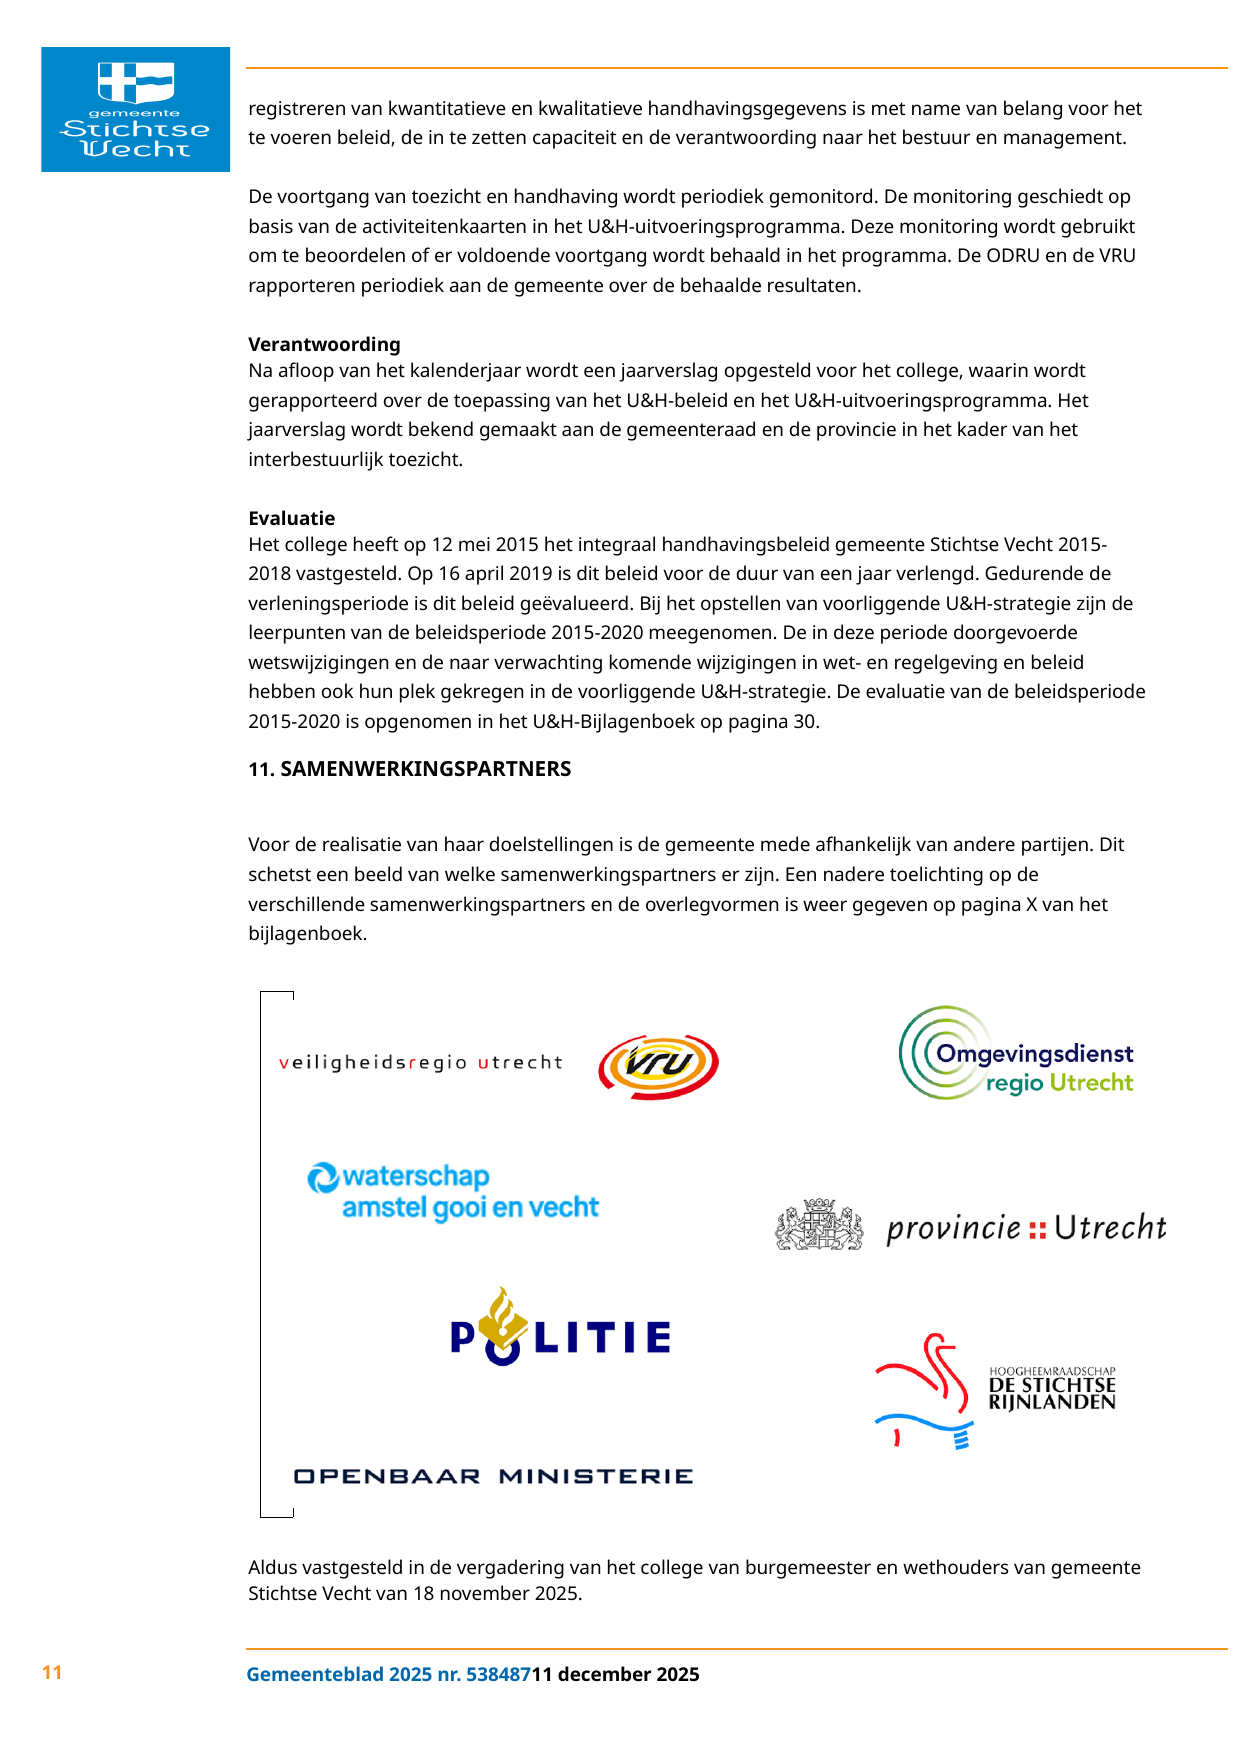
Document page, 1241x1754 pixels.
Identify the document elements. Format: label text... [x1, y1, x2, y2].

picture [99, 63, 135, 101]
text De voortgang van toezicht en handhaving wordt periodiek gemonitord. De monitoring geschiedt op basis van de activiteitenkaarten in het U&H-uitvoeringsprogramma. Deze monitoring wordt gebruikt om te beoordelen of er voldoende voortgang wordt behaald in het programma. De ODRU en de VRU rapporteren periodiek aan de gemeente over de behaalde resultaten. [248, 183, 1152, 298]
text Verantwoording [248, 331, 1152, 357]
text Aldus vastgesteld in de vergadering van het college van burgemeester en wethouders van gemeente Stichtse Vecht van 18 november 2025. [248, 1554, 1152, 1606]
text 11. SAMENWERKINGSPARTNERS [248, 754, 1152, 782]
text Na afloop van het kalenderjaar wordt een jaarverslag opgesteld voor het college, waarin wordt gerapporteerd over de toepassing van het U&H-beleid en het U&H-uitvoeringsprogramma. Het jaarverslag wordt bekend gemaakt aan de gemeenteraad en de provincie in het kader van het interbestuurlijk toezicht. [248, 357, 1152, 472]
text Het college heeft op 12 mei 2015 het integraal handhavingsbeleid gemeente Stichtse Vecht 2015- 2018 vastgesteld. Op 16 april 2019 is dit beleid voor de duur van een jaar verlengd. Gedurende de verleningsperiode is dit beleid geëvalueerd. Bij het opstellen van voorliggende U&H-strategie zijn de leerpunten van de beleidsperiode 2015-2020 meegenomen. De in deze periode doorgevoerde wetswijzigingen en de naar verwachting komende wijzigingen in wet- en regelgeving en beleid hebben ook hun plek gekregen in de voorliggende U&H-strategie. De evaluatie van de beleidsperiode 2015-2020 is opgenomen in het U&H-Bijlagenboek op pagina 30. [248, 531, 1152, 734]
text Voor de realisatie van haar doelstellingen is de gemeente mede afhankelijk van andere partijen. Dit schetst een beeld van welke samenwerkingspartners er zijn. Een nadere toelichting op de verschillende samenwerkingspartners en de overlegvormen is weer gegeven op pagina X van het bijlagenboek. [248, 832, 1152, 946]
picture [268, 1000, 1173, 1508]
text Evaluatie [248, 505, 1152, 531]
picture [137, 63, 174, 103]
text registreren van kwantitatieve en kwalitatieve handhavingsgegevens is met name van belang voor het te voeren beleid, de in te zetten capaciteit en de verantwoording naar het bestuur en management. [248, 95, 1152, 150]
